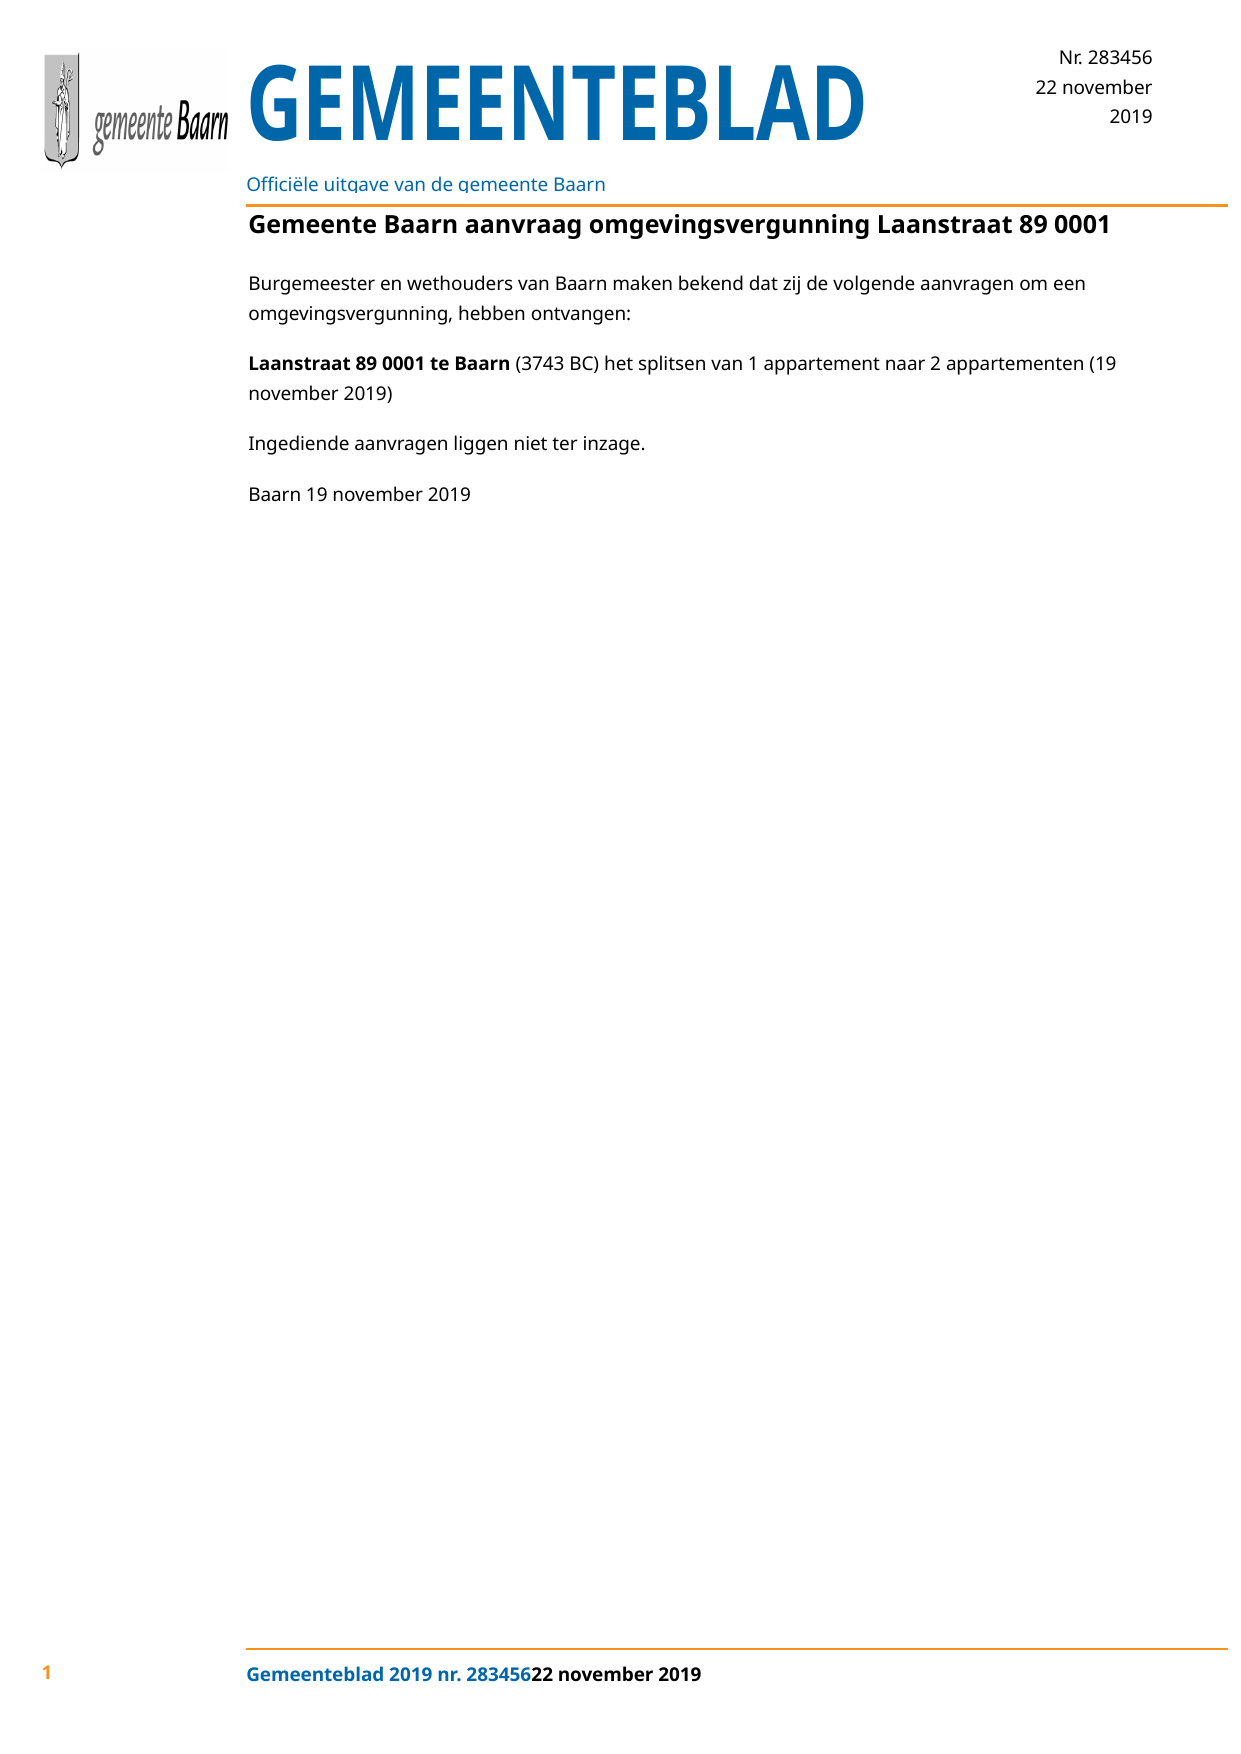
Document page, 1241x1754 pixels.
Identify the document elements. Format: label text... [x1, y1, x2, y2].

text Ingediende aanvragen liggen niet ter inzage. [248, 430, 1152, 456]
text Baarn 19 november 2019 [248, 481, 1152, 506]
text Burgemeester en wethouders van Baarn maken bekend dat zij de volgende aanvragen om een omgevingsvergunning, hebben ontvangen: [248, 270, 1152, 326]
text Gemeente Baarn aanvraag omgevingsvergunning Laanstraat 89 0001 [248, 207, 1152, 241]
text Laanstraat 89 0001 te Baarn (3743 BC) het splitsen van 1 appartement naar 2 appartementen (19 november 2019) [248, 350, 1152, 406]
picture [41, 47, 231, 172]
